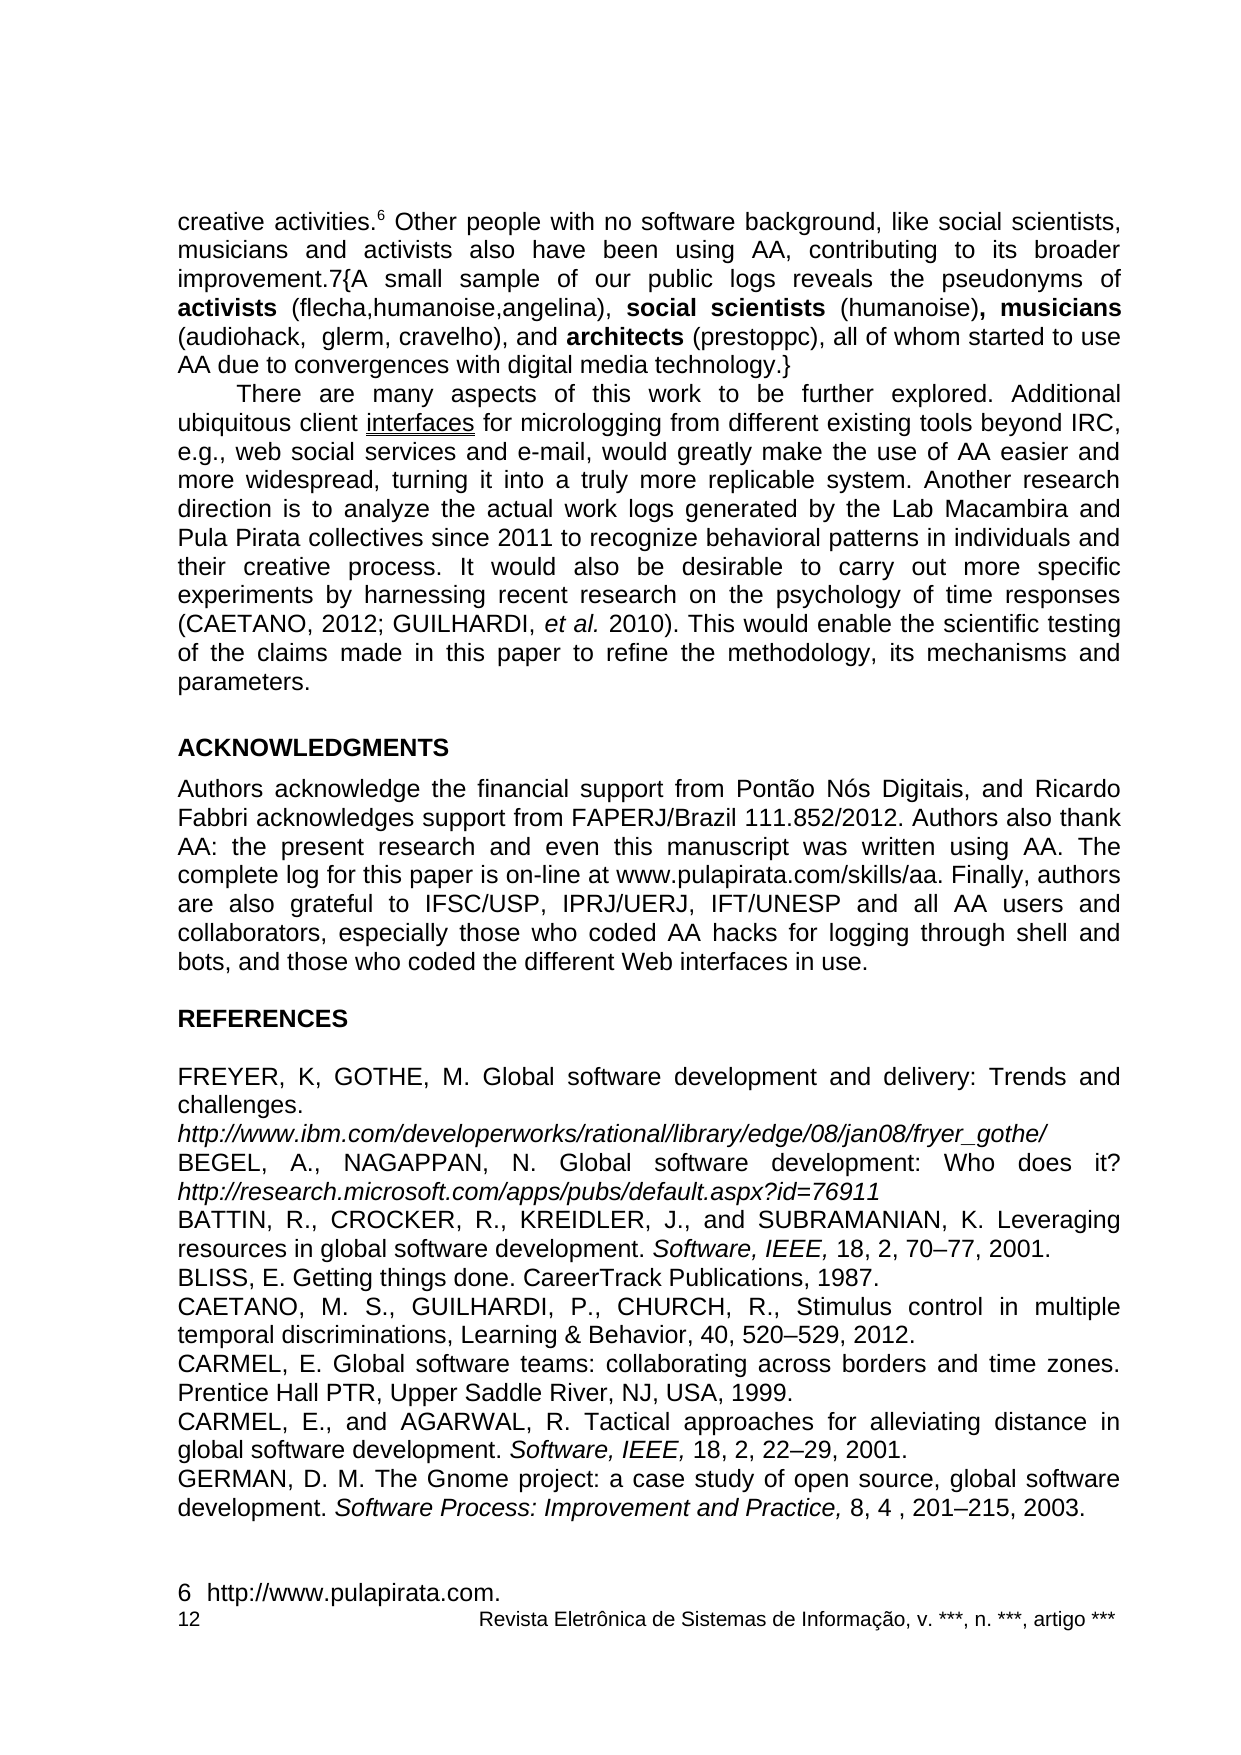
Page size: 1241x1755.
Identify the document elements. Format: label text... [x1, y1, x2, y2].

text http://www.pulapirata.com. [177, 1578, 1122, 1607]
subtitle ACKNOWLEDGMENTS [177, 733, 1122, 762]
text Authors acknowledge the financial support from Pontão Nós Digitais, and Ricardo Fabbri acknowledges support from FAPERJ/Brazil 111.852/2012. Authors also thank AA: the present research and even this manuscript was written using AA. The complete log for this paper is on-line at www.pulapirata.com/skills/aa. Finally, authors are also grateful to IFSC/USP, IPRJ/UERJ, IFT/UNESP and all AA users and collaborators, especially those who coded AA hacks for logging through shell and bots, and those who coded the different Web interfaces in use. [177, 774, 1122, 975]
text BATTIN, R., CROCKER, R., KREIDLER, J., and SUBRAMANIAN, K. Leveraging resources in global software development. Software, IEEE, 18, 2, 70–77, 2001. [177, 1205, 1122, 1263]
text CAETANO, M. S., GUILHARDI, P., CHURCH, R., Stimulus control in multiple temporal discriminations, Learning & Behavior, 40, 520–529, 2012. [177, 1292, 1122, 1349]
text creative activities. Other people with no software background, like social scientists, musicians and activists also have been using AA, contributing to its broader improvement.7{A small sample of our public logs reveals the pseudonyms of activists (flecha,humanoise,angelina), social scientists (humanoise), musicians (audiohack, glerm, cravelho), and architects (prestoppc), all of whom started to use AA due to convergences with digital media technology.} [177, 207, 1122, 379]
text There are many aspects of this work to be further explored. Additional ubiquitous client interfaces for micrologging from different existing tools beyond IRC, e.g., web social services and e-mail, would greatly make the use of AA easier and more widespread, turning it into a truly more replicable system. Another research direction is to analyze the actual work logs generated by the Lab Macambira and Pula Pirata collectives since 2011 to recognize behavioral patterns in individuals and their creative process. It would also be desirable to carry out more specific experiments by harnessing recent research on the psychology of time responses (CAETANO, 2012; GUILHARDI, et al. 2010). This would enable the scientific testing of the claims made in this paper to refine the methodology, its mechanisms and parameters. [177, 379, 1122, 695]
text GERMAN, D. M. The Gnome project: a case study of open source, global software development. Software Process: Improvement and Practice, 8, 4 , 201–215, 2003. [177, 1464, 1122, 1522]
text CARMEL, E. Global software teams: collaborating across borders and time zones. Prentice Hall PTR, Upper Saddle River, NJ, USA, 1999. [177, 1349, 1122, 1407]
text CARMEL, E., and AGARWAL, R. Tactical approaches for alleviating distance in global software development. Software, IEEE, 18, 2, 22–29, 2001. [177, 1407, 1122, 1464]
text BEGEL, A., NAGAPPAN, N. Global software development: Who does it? http://research.microsoft.com/apps/pubs/default.aspx?id=76911 [177, 1148, 1122, 1205]
text REFERENCES [177, 1004, 1122, 1033]
text BLISS, E. Getting things done. CareerTrack Publications, 1987. [177, 1263, 1122, 1292]
text FREYER, K, GOTHE, M. Global software development and delivery: Trends and challenges. http://www.ibm.com/developerworks/rational/library/edge/08/jan08/fryer_gothe/ [177, 1062, 1122, 1148]
